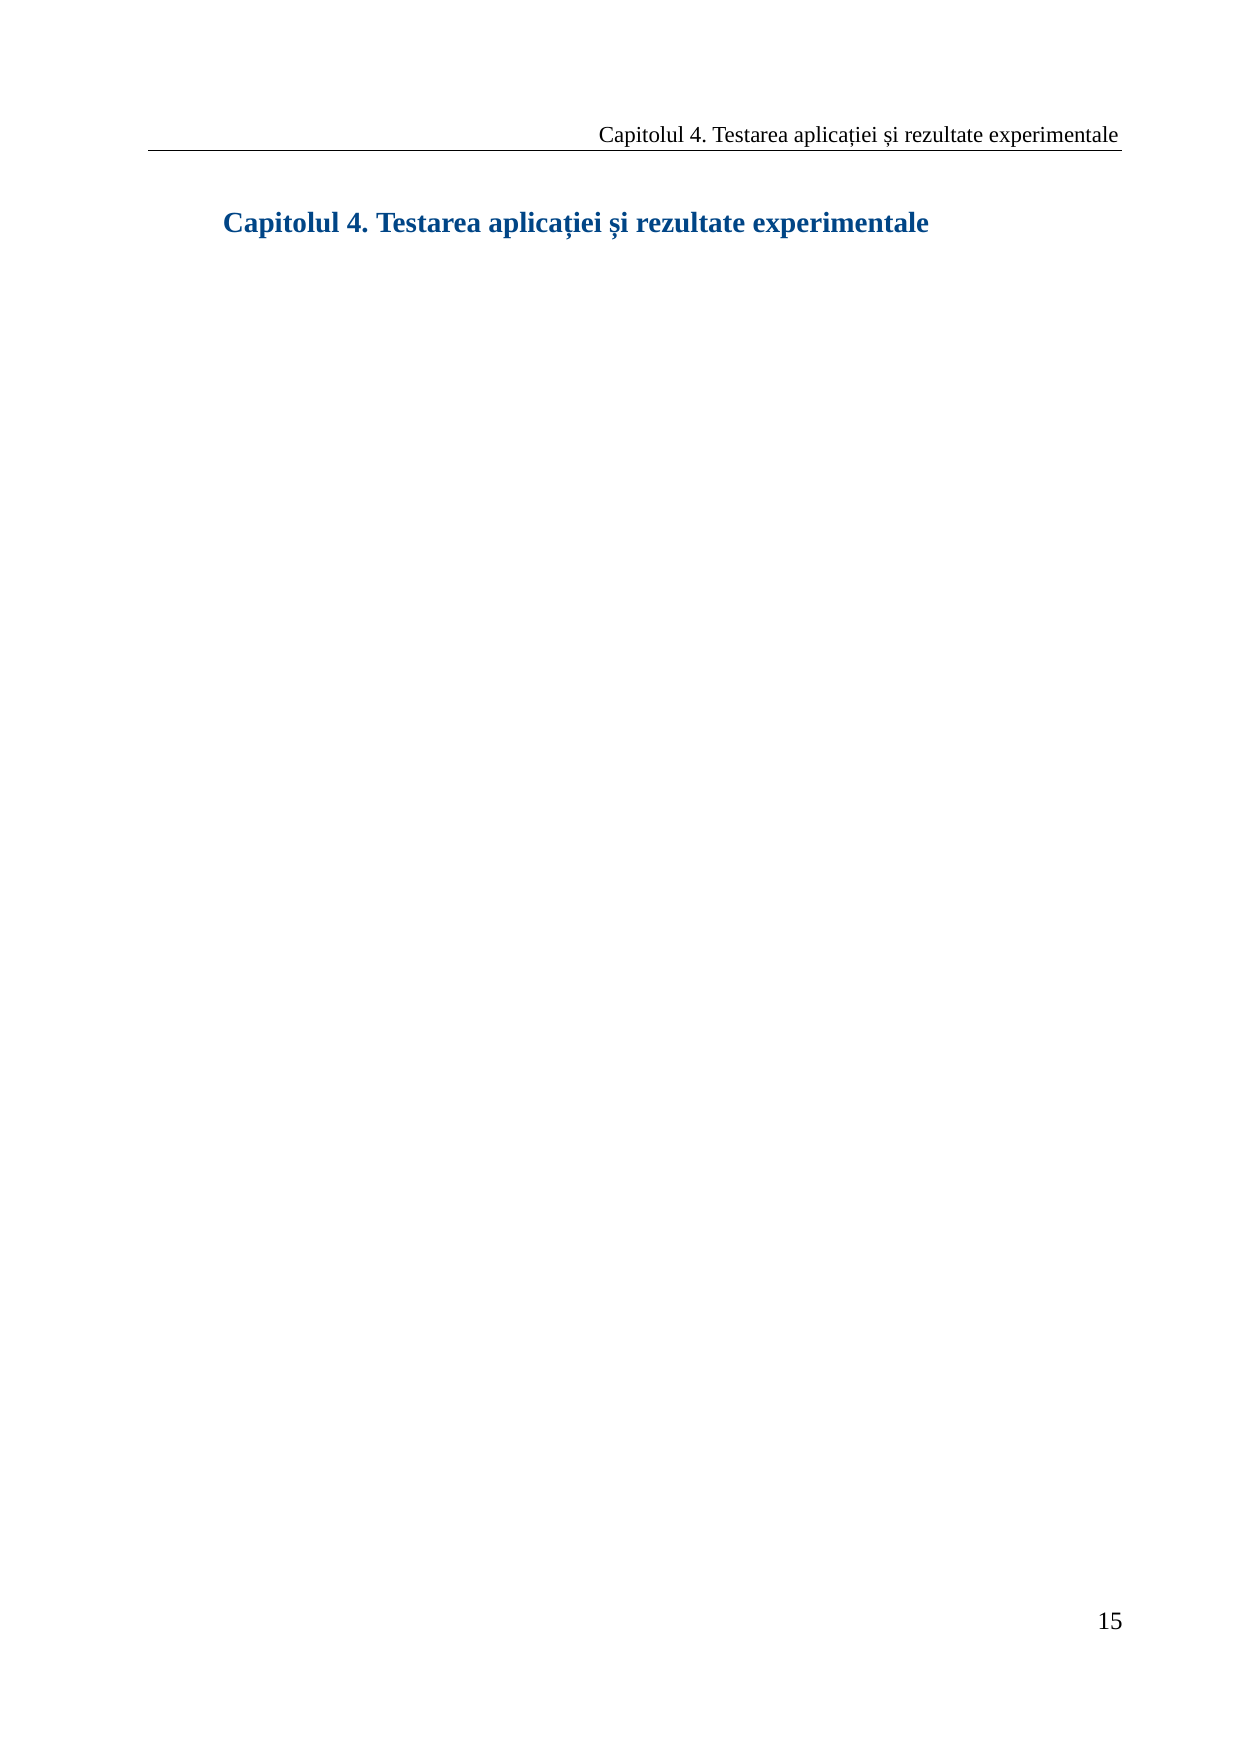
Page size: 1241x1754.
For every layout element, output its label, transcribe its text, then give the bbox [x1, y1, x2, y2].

subtitle Testarea aplicației și rezultate experimentale [148, 205, 1122, 238]
